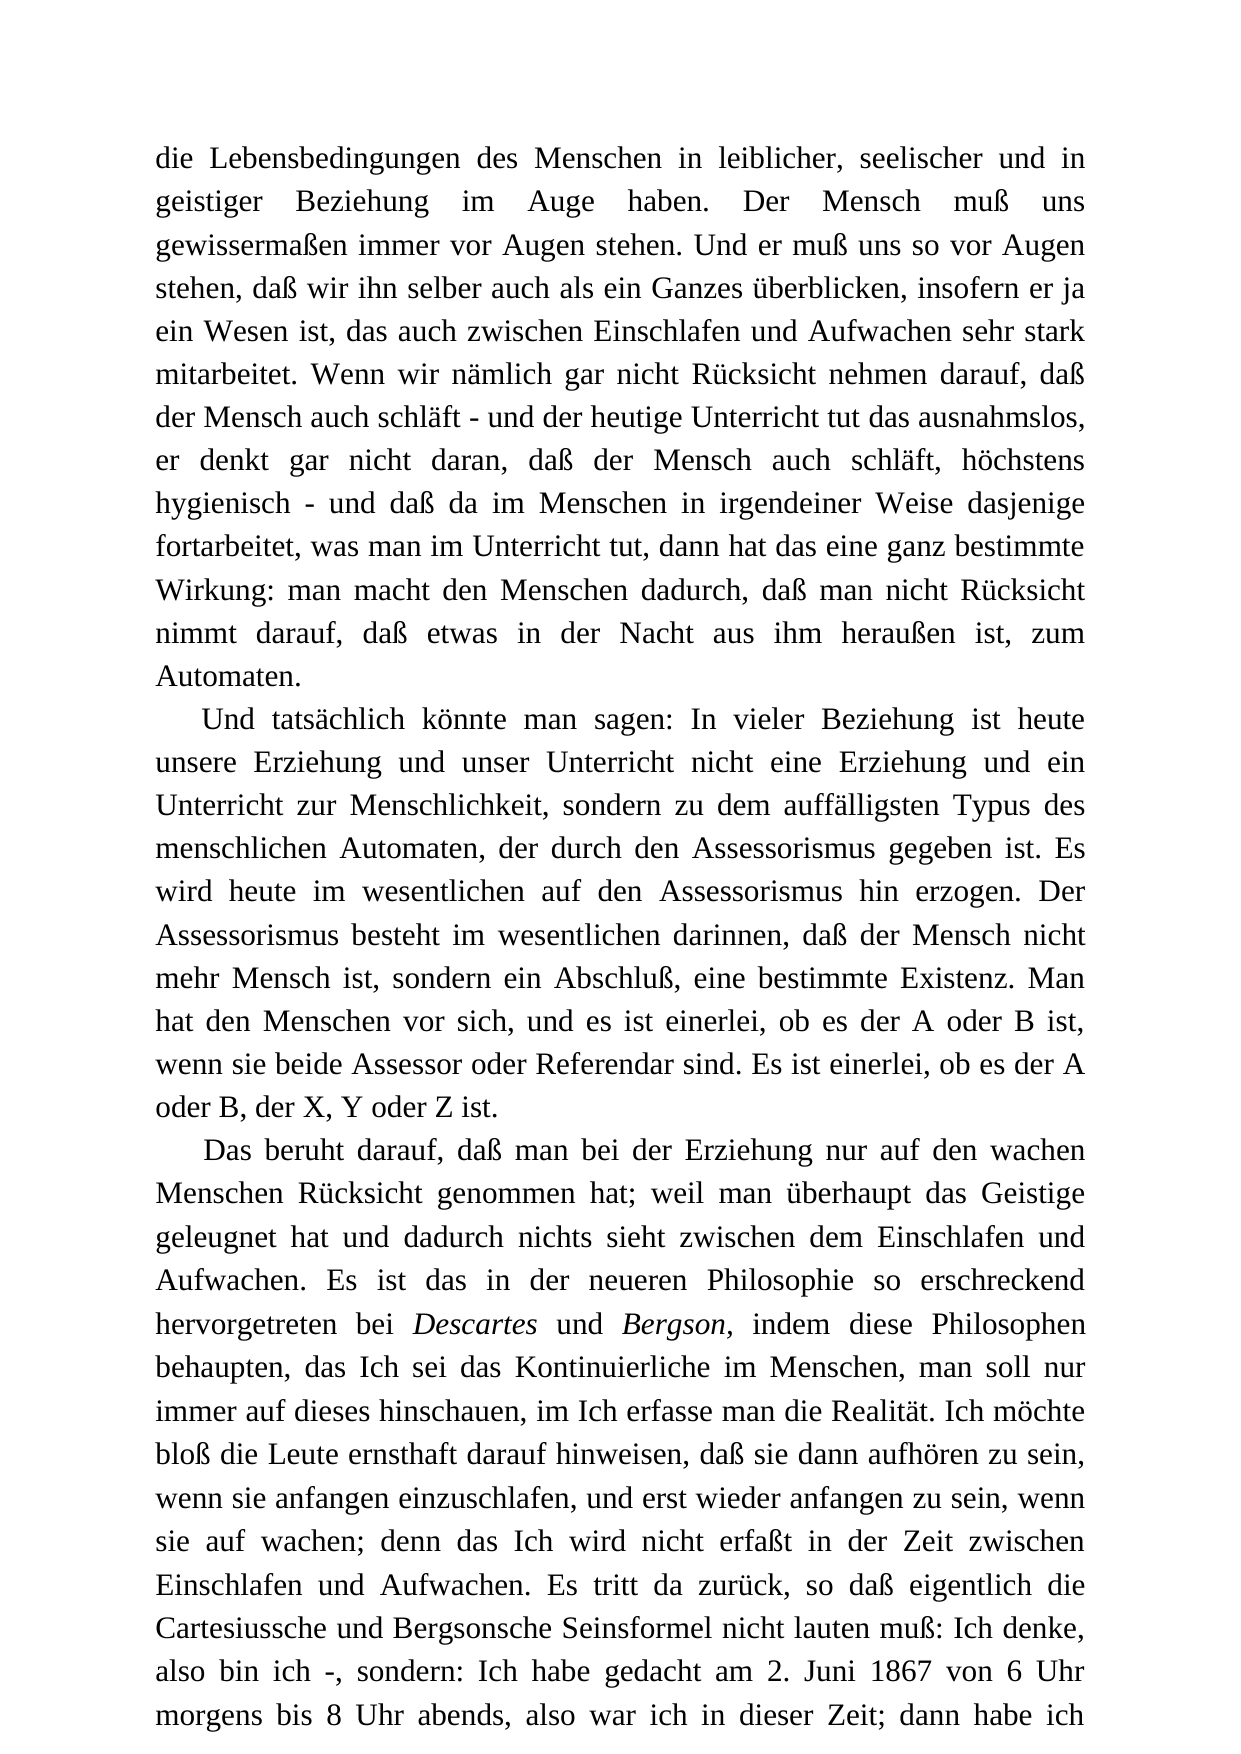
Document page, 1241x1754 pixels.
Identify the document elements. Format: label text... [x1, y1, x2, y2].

text Das beruht darauf, daß man bei der Erziehung nur auf den wachen Menschen Rücksicht genommen hat; weil man überhaupt das Geistige geleugnet hat und dadurch nichts sieht zwischen dem Einschlafen und Aufwachen. Es ist das in der neueren Philosophie so erschreckend hervorgetreten bei Descartes und Bergson, indem diese Philosophen behaupten, das Ich sei das Kontinuierliche im Menschen, man soll nur immer auf dieses hinschauen, im Ich erfasse man die Realität. Ich möchte bloß die Leute ernsthaft darauf hinweisen, daß sie dann aufhören zu sein, wenn sie anfangen einzuschlafen, und erst wieder anfangen zu sein, wenn sie auf wachen; denn das Ich wird nicht erfaßt in der Zeit zwischen Einschlafen und Aufwachen. Es tritt da zurück, so daß eigentlich die Cartesiussche und Bergsonsche Seinsformel nicht lauten muß: Ich denke, also bin ich -, sondern: Ich habe gedacht am 2. Juni 1867 von 6 Uhr morgens bis 8 Uhr abends, also war ich in dieser Zeit; dann habe ich [155, 1131, 1086, 1732]
text Und tatsächlich könnte man sagen: In vieler Beziehung ist heute unsere Erziehung und unser Unterricht nicht eine Erziehung und ein Unterricht zur Menschlichkeit, sondern zu dem auffälligsten Typus des menschlichen Automaten, der durch den Assessorismus gegeben ist. Es wird heute im wesentlichen auf den Assessorismus hin erzogen. Der Assessorismus besteht im wesentlichen darinnen, daß der Mensch nicht mehr Mensch ist, sondern ein Abschluß, eine bestimmte Existenz. Man hat den Menschen vor sich, und es ist einerlei, ob es der A oder B ist, wenn sie beide Assessor oder Referendar sind. Es ist einerlei, ob es der A oder B, der X, Y oder Z ist. [155, 700, 1086, 1124]
text die Lebensbedingungen des Menschen in leiblicher, seelischer und in geistiger Beziehung im Auge haben. Der Mensch muß uns gewissermaßen immer vor Augen stehen. Und er muß uns so vor Augen stehen, daß wir ihn selber auch als ein Ganzes überblicken, insofern er ja ein Wesen ist, das auch zwischen Einschlafen und Aufwachen sehr stark mitarbeitet. Wenn wir nämlich gar nicht Rücksicht nehmen darauf, daß der Mensch auch schläft - und der heutige Unterricht tut das ausnahmslos, er denkt gar nicht daran, daß der Mensch auch schläft, höchstens hygienisch - und daß da im Menschen in irgendeiner Weise dasjenige fortarbeitet, was man im Unterricht tut, dann hat das eine ganz bestimmte Wirkung: man macht den Menschen dadurch, daß man nicht Rücksicht nimmt darauf, daß etwas in der Nacht aus ihm heraußen ist, zum Automaten. [155, 139, 1086, 693]
